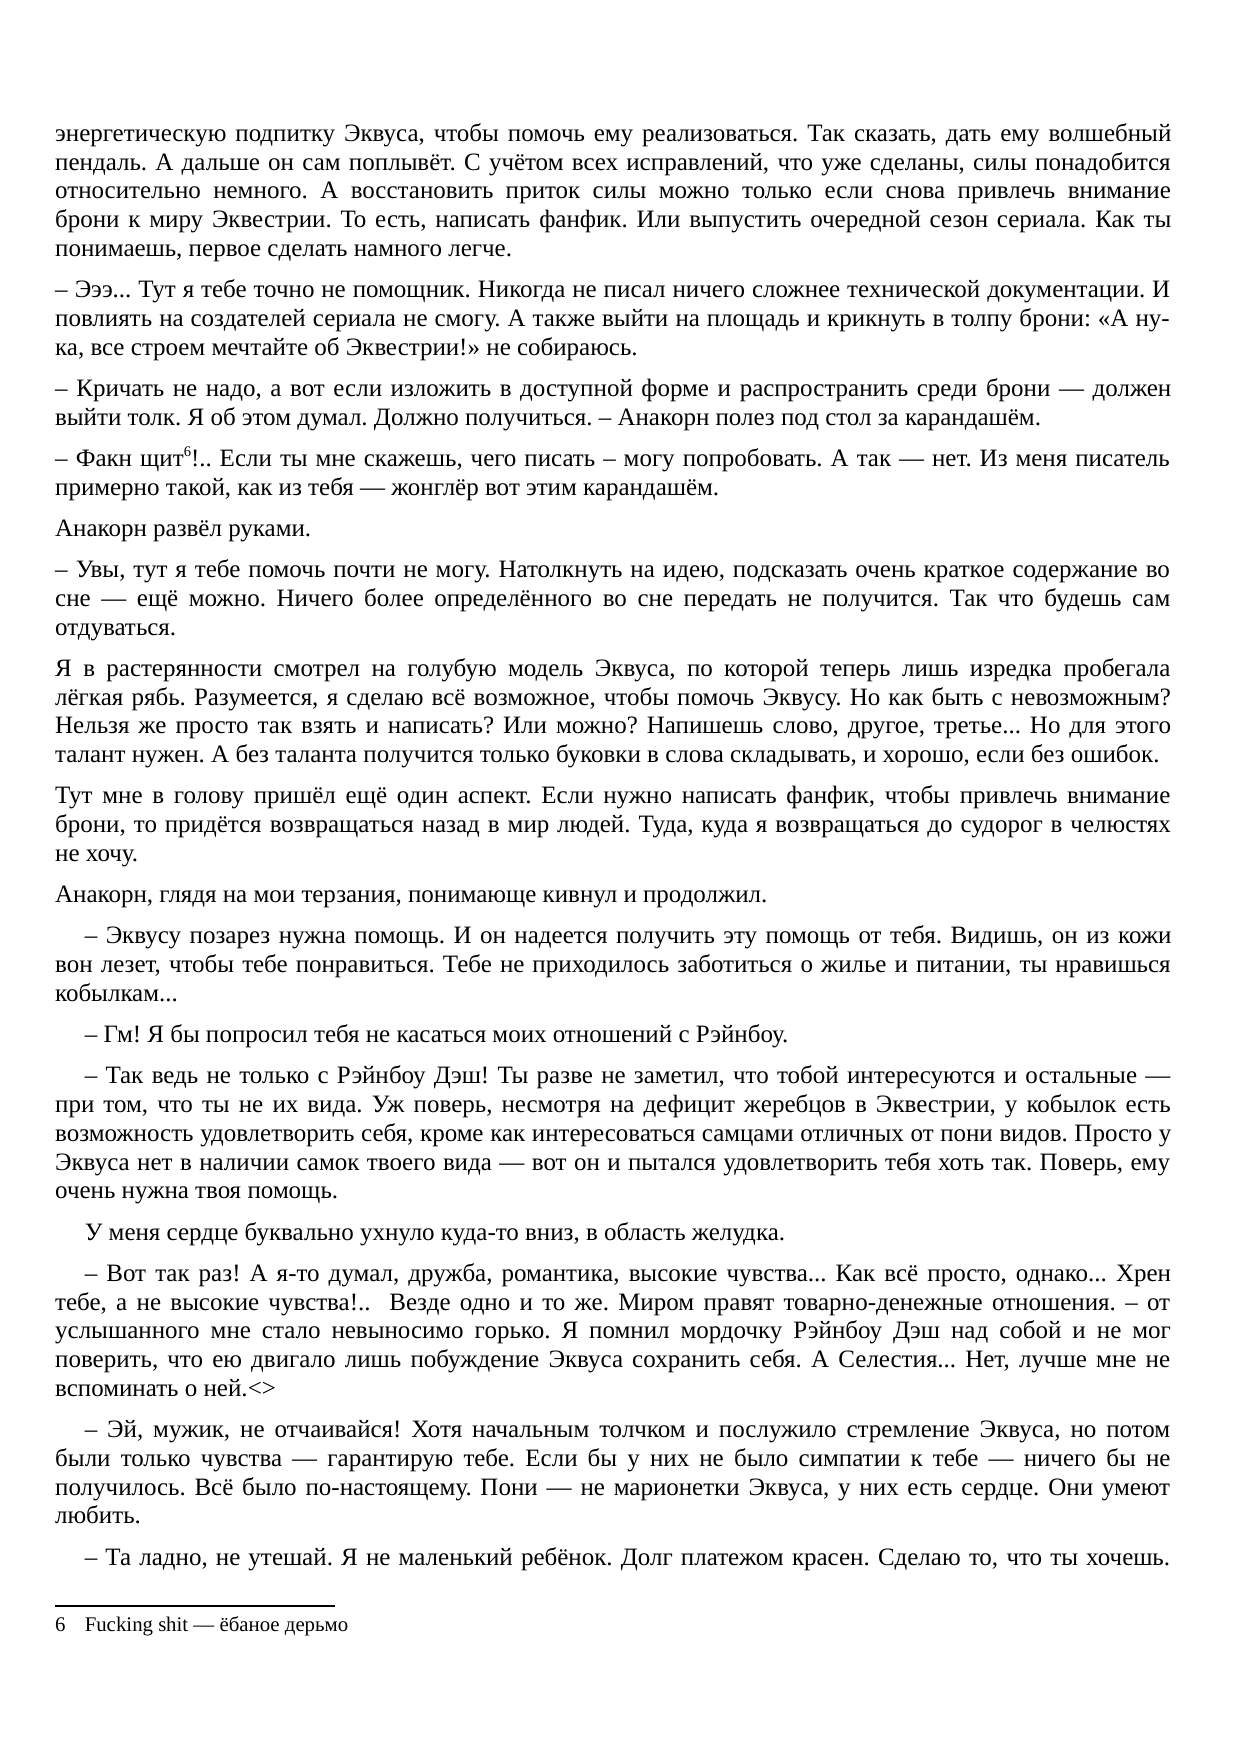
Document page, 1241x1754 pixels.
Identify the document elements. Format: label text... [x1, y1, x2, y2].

text – Эй, мужик, не отчаивайся! Хотя начальным толчком и послужило стремление Эквуса, но потом были только чувства — гарантирую тебе. Если бы у них не было симпатии к тебе — ничего бы не получилось. Всё было по-настоящему. Пони — не марионетки Эквуса, у них есть сердце. Они умеют любить. [55, 1414, 1172, 1529]
text Тут мне в голову пришёл ещё один аспект. Если нужно написать фанфик, чтобы привлечь внимание брони, то придётся возвращаться назад в мир людей. Туда, куда я возвращаться до судорог в челюстях не хочу. [55, 781, 1172, 867]
text У меня сердце буквально ухнуло куда-то вниз, в область желудка. [55, 1217, 1172, 1246]
text – Вот так раз! А я-то думал, дружба, романтика, высокие чувства... Как всё просто, однако... Хрен тебе, а не высокие чувства!.. Везде одно и то же. Миром правят товарно-денежные отношения. – от услышанного мне стало невыносимо горько. Я помнил мордочку Рэйнбоу Дэш над собой и не мог поверить, что ею двигало лишь побуждение Эквуса сохранить себя. А Селестия... Нет, лучше мне не вспоминать о ней.<> [55, 1258, 1172, 1402]
text Fucking shit — ёбаное дерьмо [55, 1612, 1172, 1636]
text Анакорн, глядя на мои терзания, понимающе кивнул и продолжил. [55, 879, 1172, 908]
text энергетическую подпитку Эквуса, чтобы помочь ему реализоваться. Так сказать, дать ему волшебный пендаль. А дальше он сам поплывёт. С учётом всех исправлений, что уже сделаны, силы понадобится относительно немного. А восстановить приток силы можно только если снова привлечь внимание брони к миру Эквестрии. То есть, написать фанфик. Или выпустить очередной сезон сериала. Как ты понимаешь, первое сделать намного легче. [55, 118, 1172, 262]
text Я в растерянности смотрел на голубую модель Эквуса, по которой теперь лишь изредка пробегала лёгкая рябь. Разумеется, я сделаю всё возможное, чтобы помочь Эквусу. Но как быть с невозможным? Нельзя же просто так взять и написать? Или можно? Напишешь слово, другое, третье... Но для этого талант нужен. А без таланта получится только буковки в слова складывать, и хорошо, если без ошибок. [55, 653, 1172, 768]
text – Гм! Я бы попросил тебя не касаться моих отношений с Рэйнбоу. [55, 1019, 1172, 1048]
text – Кричать не надо, а вот если изложить в доступной форме и распространить среди брони — должен выйти толк. Я об этом думал. Должно получиться. – Анакорн полез под стол за карандашём. [55, 373, 1172, 431]
text Анакорн развёл руками. [55, 513, 1172, 542]
text – Та ладно, не утешай. Я не маленький ребёнок. Долг платежом красен. Сделаю то, что ты хочешь. [55, 1542, 1172, 1571]
text – Факн щит!.. Если ты мне скажешь, чего писать – могу попробовать. А так — нет. Из меня писатель примерно такой, как из тебя — жонглёр вот этим карандашём. [55, 443, 1172, 501]
text – Эквусу позарез нужна помощь. И он надеется получить эту помощь от тебя. Видишь, он из кожи вон лезет, чтобы тебе понравиться. Тебе не приходилось заботиться о жилье и питании, ты нравишься кобылкам... [55, 921, 1172, 1007]
text – Так ведь не только с Рэйнбоу Дэш! Ты разве не заметил, что тобой интересуются и остальные — при том, что ты не их вида. Уж поверь, несмотря на дефицит жеребцов в Эквестрии, у кобылок есть возможность удовлетворить себя, кроме как интересоваться самцами отличных от пони видов. Просто у Эквуса нет в наличии самок твоего вида — вот он и пытался удовлетворить тебя хоть так. Поверь, ему очень нужна твоя помощь. [55, 1061, 1172, 1204]
text – Эээ... Тут я тебе точно не помощник. Никогда не писал ничего сложнее технической документации. И повлиять на создателей сериала не смогу. А также выйти на площадь и крикнуть в толпу брони: «А ну-ка, все строем мечтайте об Эквестрии!» не собираюсь. [55, 274, 1172, 361]
text – Увы, тут я тебе помочь почти не могу. Натолкнуть на идею, подсказать очень краткое содержание во сне — ещё можно. Ничего более определённого во сне передать не получится. Так что будешь сам отдуваться. [55, 554, 1172, 641]
